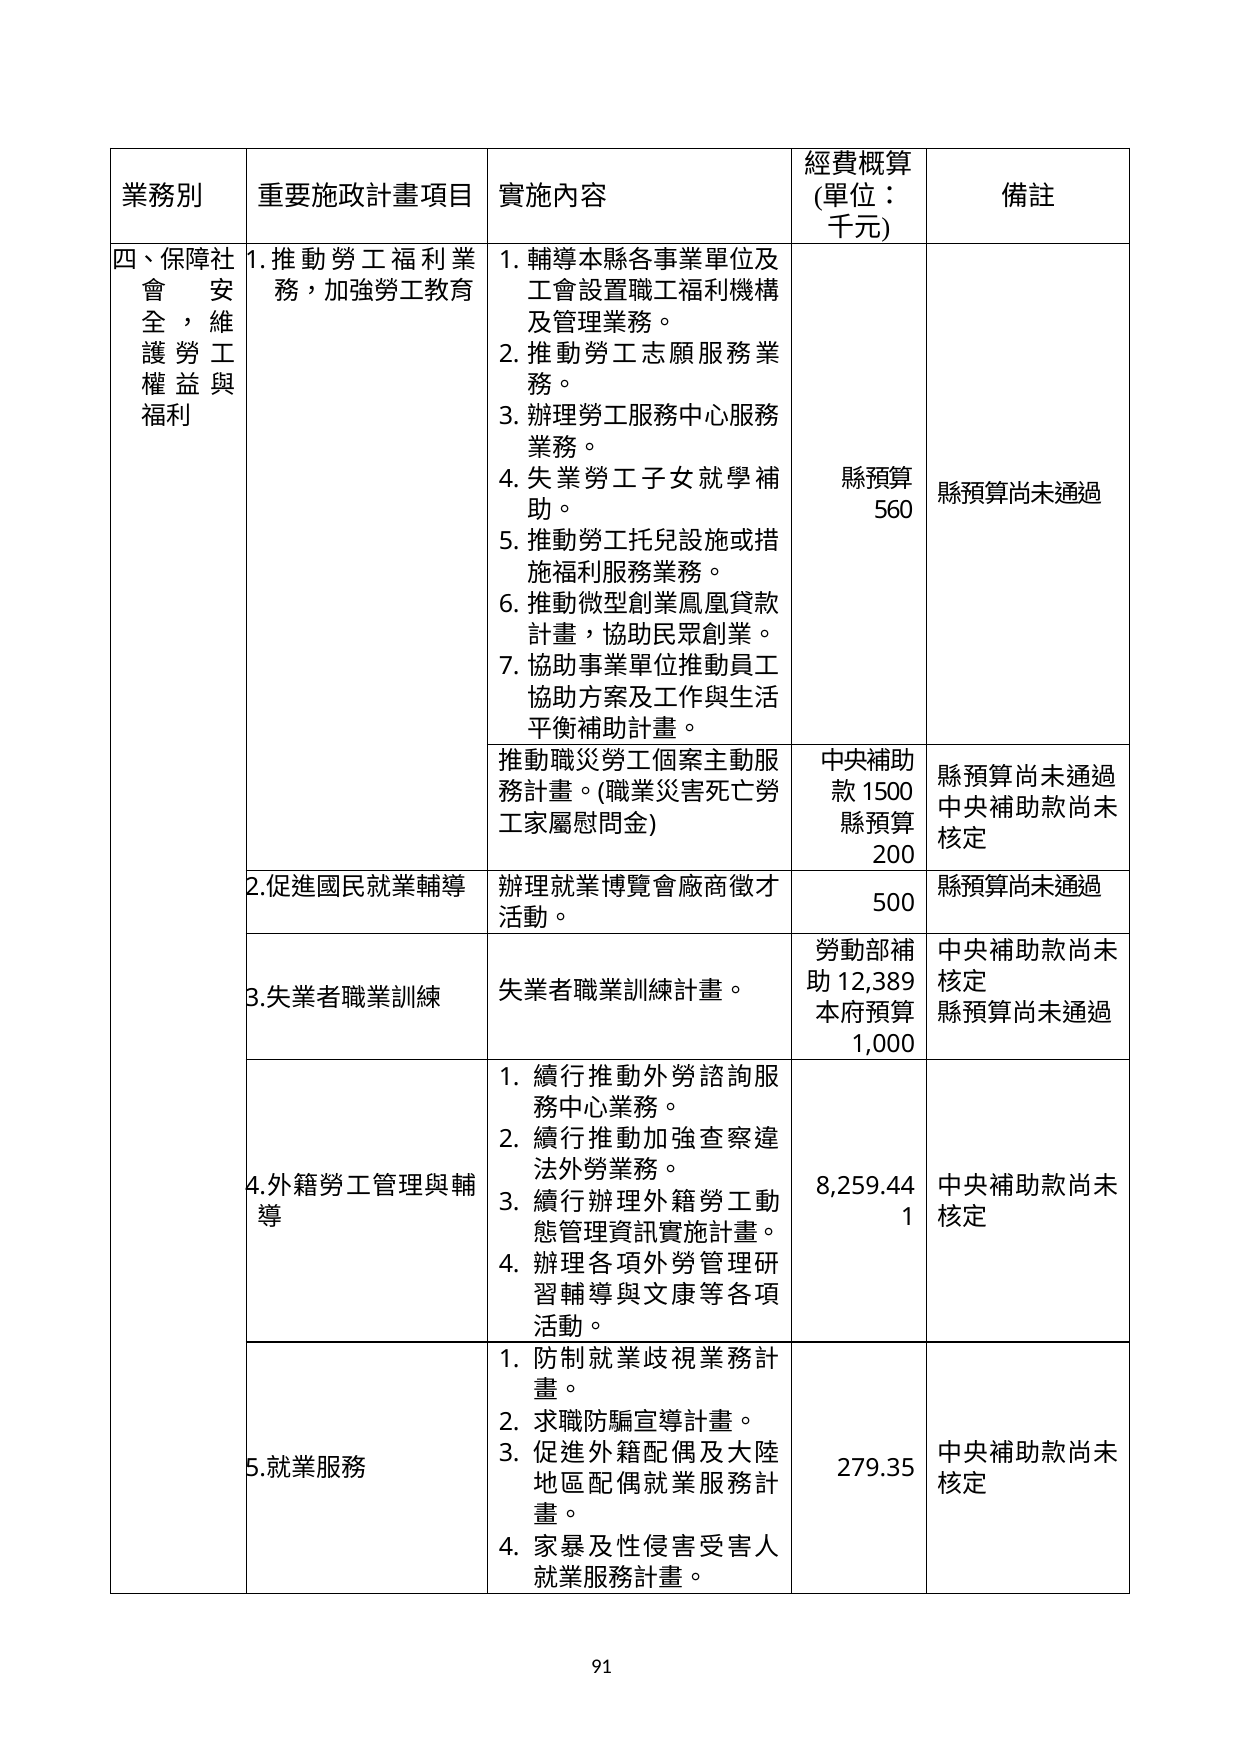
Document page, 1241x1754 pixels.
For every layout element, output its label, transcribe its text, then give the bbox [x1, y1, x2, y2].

table_cell 3.失業者職業訓練 [247, 934, 487, 1059]
table_cell 推動職災勞工個案主動服務計畫。(職業災害死亡勞工家屬慰問金) [488, 745, 791, 869]
table_cell 續行推動外勞諮詢服務中心業務。 續行推動加強查察違法外勞業務。 續行辦理外籍勞工動態管理資訊實施計畫。 辦理各項外勞管理研習輔導與文康等各項活動。 [488, 1060, 791, 1341]
table_cell 中央補助款尚未核定 [927, 1060, 1129, 1341]
table_cell 2.促進國民就業輔導 [247, 871, 487, 933]
table_header 實施內容 [488, 149, 791, 242]
table_cell 縣預算尚未通過 [927, 244, 1129, 743]
table_cell 279.35 [792, 1343, 926, 1592]
table_cell 8,259.441 [792, 1060, 926, 1341]
table_cell 縣預算尚未通過 [927, 871, 1129, 933]
table_cell 四、保障社會安全，維護勞工權益與福利 [111, 244, 246, 1592]
table_cell 5.就業服務 [247, 1343, 487, 1592]
table_header 重要施政計畫項目 [247, 149, 487, 242]
table_cell 辦理就業博覽會廠商徵才活動。 [488, 871, 791, 933]
table_cell 1.推動勞工福利業務，加強勞工教育 [247, 244, 487, 869]
table_cell 500 [792, 871, 926, 933]
table_cell 中央補助款尚未核定 縣預算尚未通過 [927, 934, 1129, 1059]
table_cell 失業者職業訓練計畫。 [488, 934, 791, 1059]
table_cell 中央補助款1500 縣預算200 [792, 745, 926, 869]
table_header 備註 [927, 149, 1129, 242]
table_cell 4.外籍勞工管理與輔導 [247, 1060, 487, 1341]
table_cell 縣預算尚未通過中央補助款尚未核定 [927, 745, 1129, 869]
table_header 經費概算(單位：千元) [792, 149, 926, 242]
table_cell 縣預算560 [792, 244, 926, 743]
table_cell 勞動部補助12,389 本府預算1,000 [792, 934, 926, 1059]
table_cell 防制就業歧視業務計畫。 求職防騙宣導計畫。 促進外籍配偶及大陸地區配偶就業服務計畫。 家暴及性侵害受害人就業服務計畫。 [488, 1343, 791, 1592]
table_cell 輔導本縣各事業單位及工會設置職工福利機構及管理業務。 推動勞工志願服務業務。 辦理勞工服務中心服務業務。 失業勞工子女就學補助。 推動勞工托兒設施或措施福利服務業務。 推動微型創業鳯凰貸款計畫，協助民眾創業。 協助事業單位推動員工協助方案及工作與生活平衡補助計畫。 [488, 244, 791, 743]
table_cell 中央補助款尚未核定 [927, 1343, 1129, 1592]
table_header 業務別 [111, 149, 246, 242]
